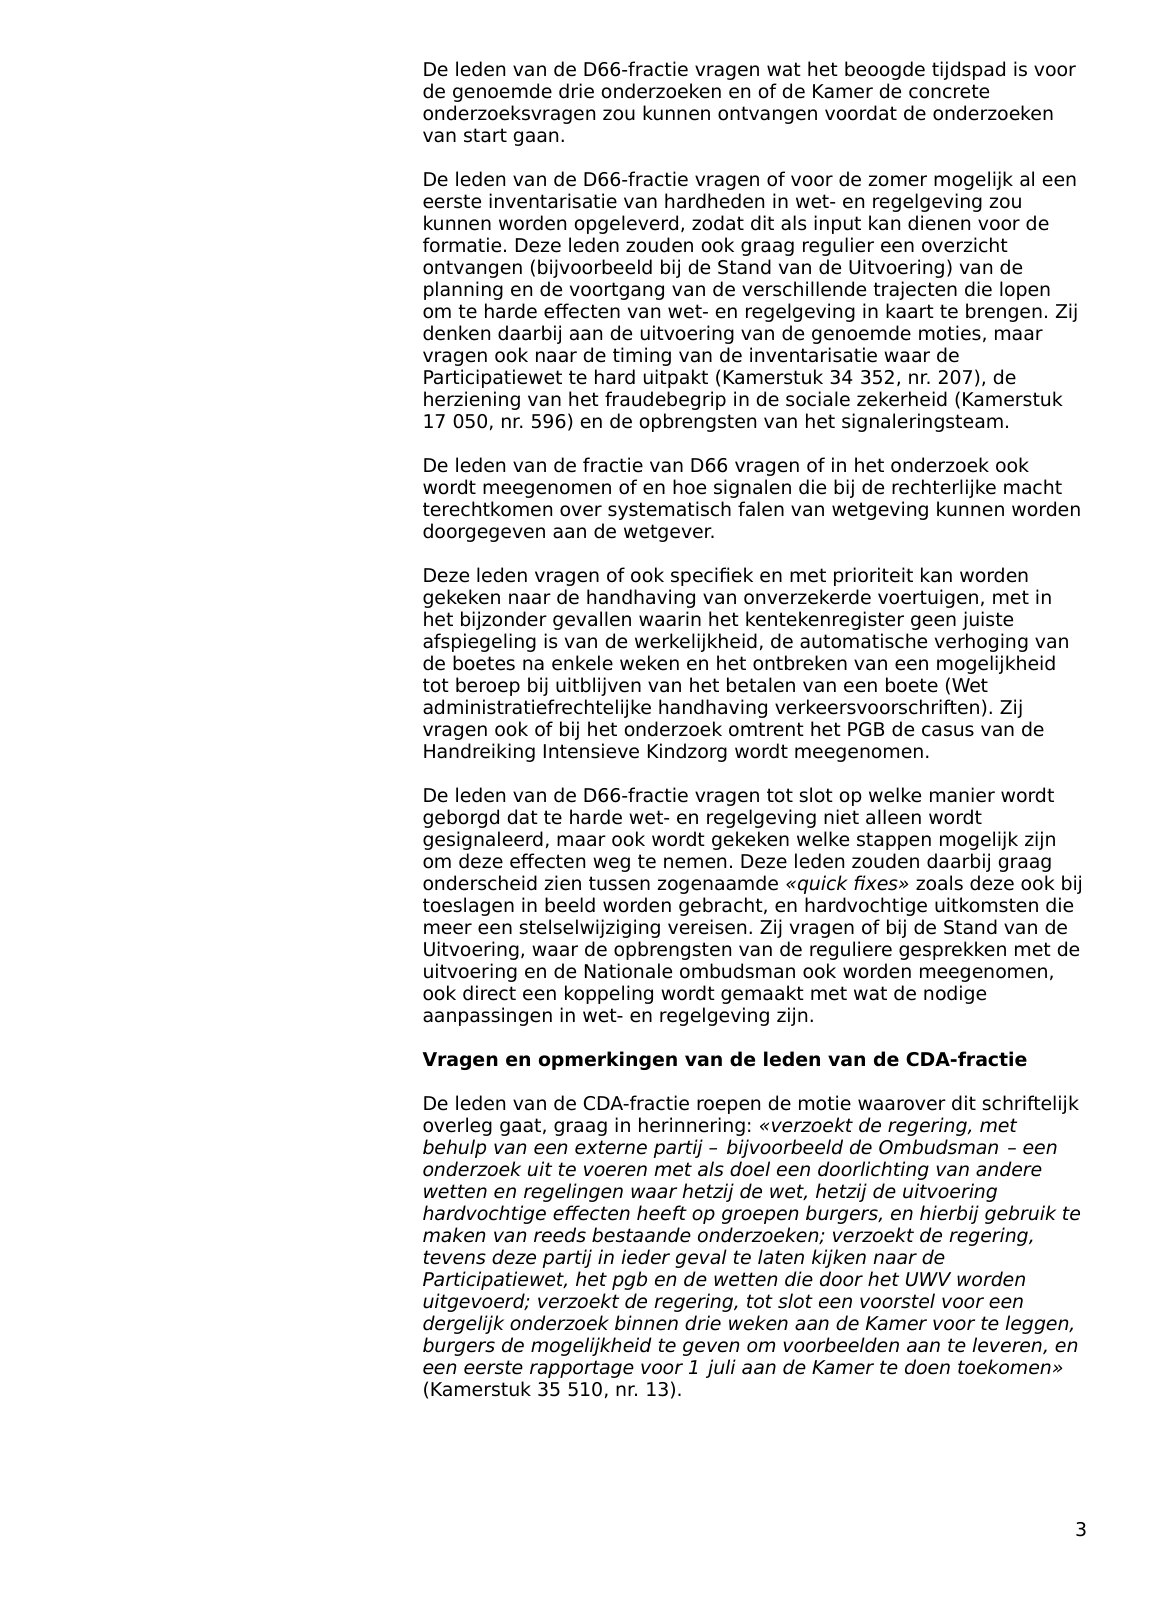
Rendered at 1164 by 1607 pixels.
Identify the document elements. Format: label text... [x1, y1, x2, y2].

text De leden van de D66-fractie vragen wat het beoogde tijdspad is voor de genoemde drie onderzoeken en of de Kamer de concrete onderzoeksvragen zou kunnen ontvangen voordat de onderzoeken van start gaan. [422, 59, 1087, 147]
text De leden van de D66-fractie vragen of voor de zomer mogelijk al een eerste inventarisatie van hardheden in wet- en regelgeving zou kunnen worden opgeleverd, zodat dit als input kan dienen voor de formatie. Deze leden zouden ook graag regulier een overzicht ontvangen (bijvoorbeeld bij de Stand van de Uitvoering) van de planning en de voortgang van de verschillende trajecten die lopen om te harde effecten van wet- en regelgeving in kaart te brengen. Zij denken daarbij aan de uitvoering van de genoemde moties, maar vragen ook naar de timing van de inventarisatie waar de Participatiewet te hard uitpakt (Kamerstuk 34 352, nr. 207), de herziening van het fraudebegrip in de sociale zekerheid (Kamerstuk 17 050, nr. 596) en de opbrengsten van het signaleringsteam. [422, 169, 1087, 433]
subtitle Vragen en opmerkingen van de leden van de CDA-fractie [422, 1049, 1087, 1071]
text De leden van de CDA-fractie roepen de motie waarover dit schriftelijk overleg gaat, graag in herinnering: «verzoekt de regering, met behulp van een externe partij – bijvoorbeeld de Ombudsman – een onderzoek uit te voeren met als doel een doorlichting van andere wetten en regelingen waar hetzij de wet, hetzij de uitvoering hardvochtige effecten heeft op groepen burgers, en hierbij gebruik te maken van reeds bestaande onderzoeken; verzoekt de regering, tevens deze partij in ieder geval te laten kijken naar de Participatiewet, het pgb en de wetten die door het UWV worden uitgevoerd; verzoekt de regering, tot slot een voorstel voor een dergelijk onderzoek binnen drie weken aan de Kamer voor te leggen, burgers de mogelijkheid te geven om voorbeelden aan te leveren, en een eerste rapportage voor 1 juli aan de Kamer te doen toekomen» (Kamerstuk 35 510, nr. 13). [422, 1093, 1087, 1401]
text Deze leden vragen of ook specifiek en met prioriteit kan worden gekeken naar de handhaving van onverzekerde voertuigen, met in het bijzonder gevallen waarin het kentekenregister geen juiste afspiegeling is van de werkelijkheid, de automatische verhoging van de boetes na enkele weken en het ontbreken van een mogelijkheid tot beroep bij uitblijven van het betalen van een boete (Wet administratiefrechtelijke handhaving verkeersvoorschriften). Zij vragen ook of bij het onderzoek omtrent het PGB de casus van de Handreiking Intensieve Kindzorg wordt meegenomen. [422, 565, 1087, 763]
text De leden van de D66-fractie vragen tot slot op welke manier wordt geborgd dat te harde wet- en regelgeving niet alleen wordt gesignaleerd, maar ook wordt gekeken welke stappen mogelijk zijn om deze effecten weg te nemen. Deze leden zouden daarbij graag onderscheid zien tussen zogenaamde «quick fixes» zoals deze ook bij toeslagen in beeld worden gebracht, en hardvochtige uitkomsten die meer een stelselwijziging vereisen. Zij vragen of bij de Stand van de Uitvoering, waar de opbrengsten van de reguliere gesprekken met de uitvoering en de Nationale ombudsman ook worden meegenomen, ook direct een koppeling wordt gemaakt met wat de nodige aanpassingen in wet- en regelgeving zijn. [422, 785, 1087, 1027]
text De leden van de fractie van D66 vragen of in het onderzoek ook wordt meegenomen of en hoe signalen die bij de rechterlijke macht terechtkomen over systematisch falen van wetgeving kunnen worden doorgegeven aan de wetgever. [422, 455, 1087, 543]
